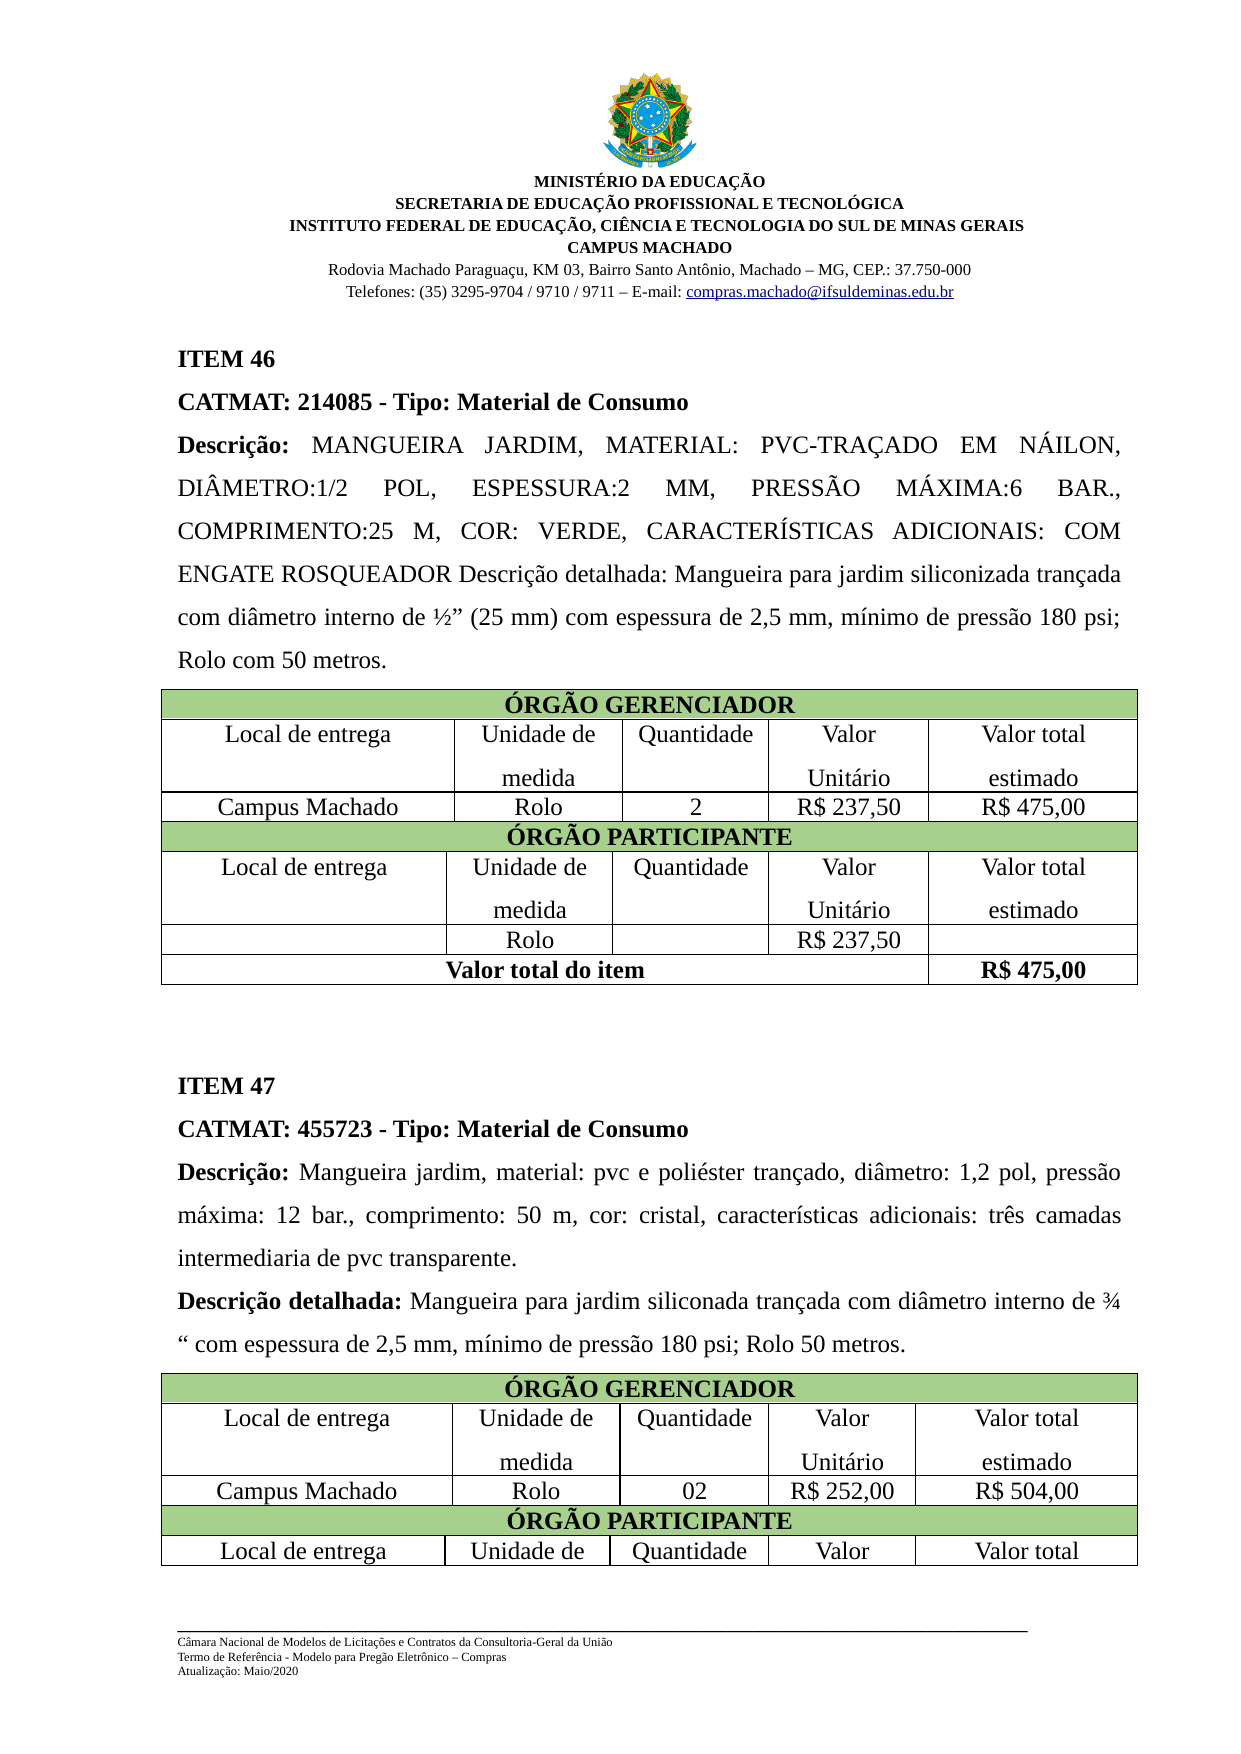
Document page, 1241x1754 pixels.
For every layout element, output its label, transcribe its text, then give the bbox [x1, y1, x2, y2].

table_cell Rolo [447, 925, 612, 954]
picture [643, 163, 658, 168]
table_cell ÓRGÃO PARTICIPANTE [162, 822, 1137, 851]
table_header ÓRGÃO GERENCIADOR [162, 690, 1137, 718]
table_cell Valor total do item [162, 955, 928, 983]
table_cell R$ 475,00 [929, 793, 1137, 821]
table_cell Unidade de medida [453, 1404, 619, 1475]
table_cell R$ 252,00 [769, 1476, 915, 1505]
table_cell Valor [769, 1536, 915, 1565]
table_cell Quantidade [621, 1404, 768, 1475]
text ITEM 47 [177, 1071, 1122, 1099]
table_cell Valor Unitário [769, 720, 928, 791]
table_cell Campus Machado [162, 1476, 452, 1505]
picture [603, 73, 697, 168]
table_cell Rolo [455, 793, 622, 821]
table_cell Unidade de medida [455, 720, 622, 791]
table_cell Local de entrega [162, 1404, 452, 1475]
table_cell Local de entrega [162, 720, 454, 791]
table_header ÓRGÃO GERENCIADOR [162, 1374, 1137, 1402]
table_cell Valor total [916, 1536, 1137, 1565]
table_cell 2 [623, 793, 768, 821]
table_cell Unidade de medida [447, 852, 612, 924]
table_cell Quantidade [611, 1536, 768, 1565]
table_cell Valor total estimado [929, 720, 1137, 791]
table_cell 02 [621, 1476, 768, 1505]
text Descrição: MANGUEIRA JARDIM, MATERIAL: PVC-TRAÇADO EM NÁILON, DIÂMETRO:1/2 POL, ESPESSURA:2 MM, PRESSÃO MÁXIMA:6 BAR., COMPRIMENTO:25 M, COR: VERDE, CARACTERÍSTICAS ADICIONAIS: COM ENGATE ROSQUEADOR Descrição detalhada: Mangueira para jardim siliconizada trançada com diâmetro interno de ½” (25 mm) com espessura de 2,5 mm, mínimo de pressão 180 psi; Rolo com 50 metros. [177, 430, 1122, 674]
table_cell [162, 925, 446, 954]
text CATMAT: 455723 - Tipo: Material de Consumo [177, 1114, 1122, 1143]
picture [669, 149, 680, 155]
table_cell [613, 925, 768, 954]
table_cell Valor total estimado [929, 852, 1137, 924]
table_cell Local de entrega [162, 852, 446, 924]
table_cell Campus Machado [162, 793, 454, 821]
table_cell R$ 237,50 [769, 793, 928, 821]
table_cell [929, 925, 1137, 954]
table_cell Rolo [453, 1476, 619, 1505]
table_cell Valor Unitário [769, 1404, 915, 1475]
table_cell Valor total estimado [916, 1404, 1137, 1475]
text Descrição: Mangueira jardim, material: pvc e poliéster trançado, diâmetro: 1,2 pol, pressão máxima: 12 bar., comprimento: 50 m, cor: cristal, características adicionais: três camadas intermediaria de pvc transparente. [177, 1157, 1122, 1272]
table_cell Unidade de [446, 1536, 609, 1565]
text Descrição detalhada: Mangueira para jardim siliconada trançada com diâmetro interno de ¾ “ com espessura de 2,5 mm, mínimo de pressão 180 psi; Rolo 50 metros. [177, 1286, 1122, 1358]
table_cell Local de entrega [162, 1536, 444, 1565]
table_cell Quantidade [623, 720, 768, 791]
text ITEM 46 [177, 344, 1122, 372]
table_cell Valor Unitário [769, 852, 928, 924]
table_cell Quantidade [613, 852, 768, 924]
text CATMAT: 214085 - Tipo: Material de Consumo [177, 387, 1122, 416]
table_cell R$ 504,00 [916, 1476, 1137, 1505]
table_cell R$ 475,00 [929, 955, 1137, 983]
table_cell R$ 237,50 [769, 925, 928, 954]
table_cell ÓRGÃO PARTICIPANTE [162, 1506, 1137, 1535]
